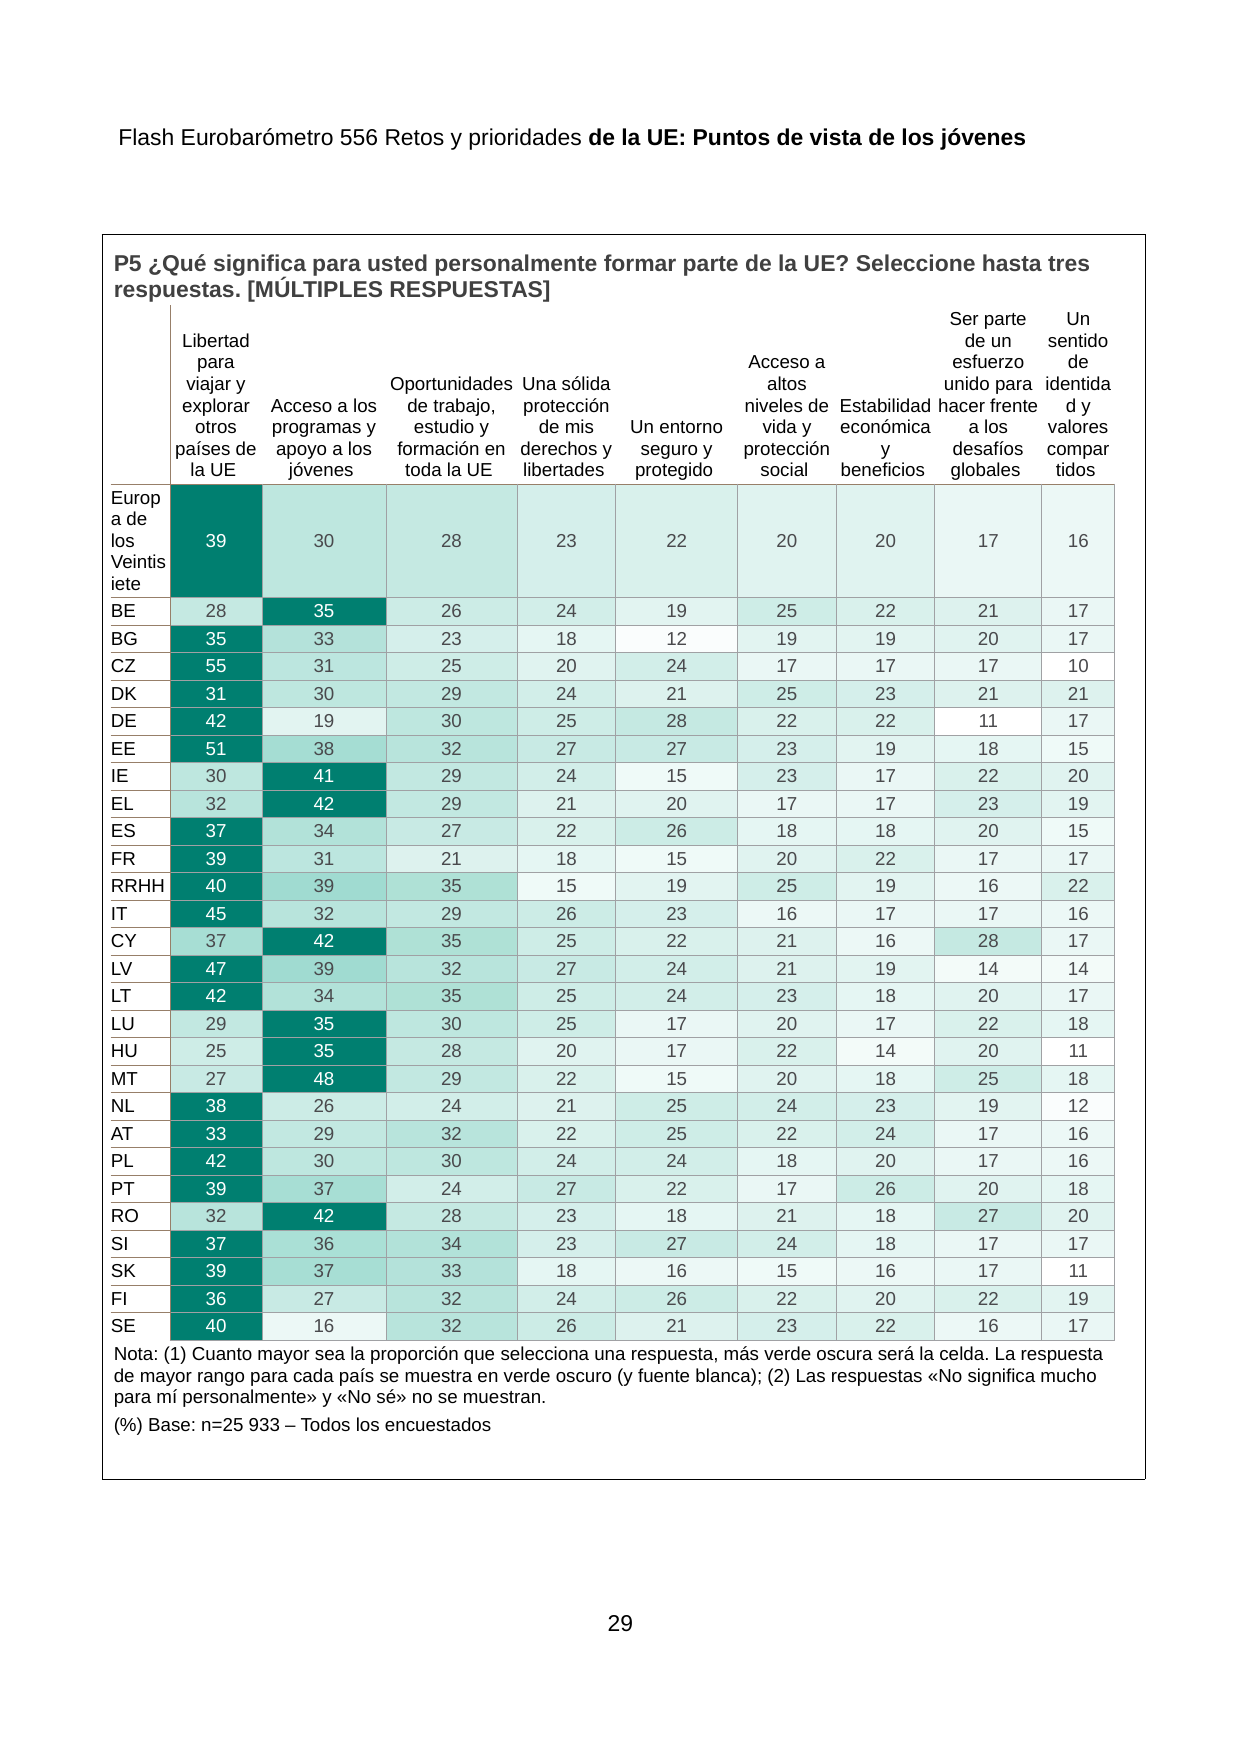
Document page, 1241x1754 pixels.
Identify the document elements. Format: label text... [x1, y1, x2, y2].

table_cell 18 [738, 818, 836, 845]
table_cell 17 [837, 791, 934, 817]
table_cell 48 [263, 1066, 386, 1092]
table_cell 27 [518, 736, 615, 762]
table_cell 19 [1042, 791, 1114, 817]
table_cell 22 [837, 1313, 934, 1340]
table_cell 20 [837, 1286, 934, 1312]
table_cell Estabilidad económica y beneficios [836, 305, 934, 483]
table_cell 23 [518, 485, 615, 597]
table_cell 27 [935, 1203, 1041, 1230]
table_cell 23 [738, 1313, 836, 1340]
table_cell 19 [837, 736, 934, 762]
table_cell 27 [171, 1066, 262, 1092]
table_cell 32 [263, 901, 386, 927]
table_cell 20 [837, 485, 934, 597]
table_cell 26 [518, 1313, 615, 1340]
table_cell 23 [616, 901, 737, 927]
table_cell Un sentido de identidad y valores compartidos [1041, 305, 1114, 483]
table_cell 16 [1042, 1148, 1114, 1175]
table_cell 39 [171, 1258, 262, 1285]
table_cell 35 [263, 598, 386, 625]
table_cell 26 [616, 1286, 737, 1312]
table_cell 32 [171, 791, 262, 817]
table_cell (%) Base: n=25 933 – Todos los encuestados [111, 1410, 1114, 1438]
table_cell 28 [387, 485, 517, 597]
table_cell 37 [171, 1231, 262, 1257]
table_cell 42 [263, 928, 386, 955]
table_cell 15 [616, 846, 737, 872]
table_cell 25 [518, 983, 615, 1010]
table_cell LT [111, 983, 170, 1010]
table_cell 24 [616, 653, 737, 680]
table_cell 21 [1042, 681, 1114, 707]
table_cell 40 [171, 873, 262, 900]
table_cell 17 [738, 791, 836, 817]
table_cell 24 [738, 1231, 836, 1257]
table_cell 17 [1042, 983, 1114, 1010]
table_cell 22 [837, 846, 934, 872]
table_cell 25 [616, 1093, 737, 1120]
table_cell 17 [738, 1176, 836, 1202]
table_cell 24 [616, 983, 737, 1010]
table_cell 15 [1042, 736, 1114, 762]
table_cell 20 [738, 846, 836, 872]
table_cell 32 [387, 736, 517, 762]
table_cell 12 [616, 626, 737, 652]
table_cell 22 [935, 763, 1041, 790]
table_cell 17 [738, 653, 836, 680]
table_cell 30 [263, 1148, 386, 1175]
table_cell 25 [738, 873, 836, 900]
table_cell Europa de los Veintisiete [111, 485, 170, 597]
table_cell 41 [263, 763, 386, 790]
table_cell 23 [738, 983, 836, 1010]
table_cell LU [111, 1011, 170, 1037]
table_cell 25 [616, 1121, 737, 1147]
table_cell 14 [837, 1038, 934, 1065]
table_cell RRHH [111, 873, 170, 900]
table_cell 14 [1042, 956, 1114, 982]
table_cell 42 [171, 1148, 262, 1175]
table_cell 28 [616, 708, 737, 735]
table_cell 16 [616, 1258, 737, 1285]
table_cell 42 [171, 983, 262, 1010]
table_cell 30 [171, 763, 262, 790]
table_cell 22 [738, 1286, 836, 1312]
table_cell 21 [738, 1203, 836, 1230]
table_cell 17 [935, 901, 1041, 927]
table_cell 30 [387, 1011, 517, 1037]
table_cell 16 [935, 873, 1041, 900]
table_cell 18 [518, 626, 615, 652]
table_cell 29 [387, 791, 517, 817]
table_cell 19 [1042, 1286, 1114, 1312]
table_cell 38 [263, 736, 386, 762]
table_cell 37 [263, 1258, 386, 1285]
table_cell 11 [1042, 1258, 1114, 1285]
table_cell 40 [171, 1313, 262, 1340]
table_cell 15 [738, 1258, 836, 1285]
table_cell 18 [1042, 1066, 1114, 1092]
table_cell 28 [171, 598, 262, 625]
table_cell 27 [518, 956, 615, 982]
table_cell FR [111, 846, 170, 872]
table_cell 38 [171, 1093, 262, 1120]
table_cell 24 [738, 1093, 836, 1120]
table_cell 23 [935, 791, 1041, 817]
table_cell 18 [518, 846, 615, 872]
table_cell 21 [738, 956, 836, 982]
table_cell Una sólida protección de mis derechos y libertades [517, 305, 615, 483]
table_cell FI [111, 1286, 170, 1312]
table_cell 15 [518, 873, 615, 900]
table_cell 20 [935, 1038, 1041, 1065]
table_cell 28 [387, 1203, 517, 1230]
table_cell 25 [518, 928, 615, 955]
table_cell 17 [935, 1258, 1041, 1285]
table_cell BE [111, 598, 170, 625]
table_cell 21 [935, 681, 1041, 707]
table_cell 20 [518, 653, 615, 680]
table_cell 39 [171, 485, 262, 597]
table_cell 17 [935, 1231, 1041, 1257]
table_cell 28 [387, 1038, 517, 1065]
table_cell 18 [935, 736, 1041, 762]
table_cell 17 [935, 485, 1041, 597]
table_cell 20 [738, 1066, 836, 1092]
table_cell 25 [171, 1038, 262, 1065]
table_cell CZ [111, 653, 170, 680]
table_cell Libertad para viajar y explorar otros países de la UE [171, 305, 262, 483]
table_cell 20 [1042, 1203, 1114, 1230]
table_cell 17 [1042, 1313, 1114, 1340]
table_cell MT [111, 1066, 170, 1092]
table_cell 23 [518, 1203, 615, 1230]
table_cell 35 [387, 873, 517, 900]
table_cell 24 [518, 1286, 615, 1312]
table_cell 19 [935, 1093, 1041, 1120]
table_cell NL [111, 1093, 170, 1120]
table_cell 20 [935, 626, 1041, 652]
table_cell 15 [616, 1066, 737, 1092]
table_cell 35 [387, 983, 517, 1010]
table_cell 20 [738, 485, 836, 597]
table_cell 28 [935, 928, 1041, 955]
table_cell 33 [387, 1258, 517, 1285]
table_cell 33 [263, 626, 386, 652]
table_cell 22 [518, 818, 615, 845]
table_cell 34 [387, 1231, 517, 1257]
table_cell 20 [935, 818, 1041, 845]
table_cell 32 [171, 1203, 262, 1230]
table_cell 23 [387, 626, 517, 652]
table_cell CY [111, 928, 170, 955]
table_cell 35 [263, 1011, 386, 1037]
table_cell 18 [837, 1231, 934, 1257]
table_cell 16 [837, 928, 934, 955]
table_cell 20 [935, 983, 1041, 1010]
table_cell 17 [1042, 1231, 1114, 1257]
table_cell 34 [263, 818, 386, 845]
table_cell 55 [171, 653, 262, 680]
table_cell 47 [171, 956, 262, 982]
table_cell 24 [518, 681, 615, 707]
table_cell 17 [837, 653, 934, 680]
table_cell 24 [616, 1148, 737, 1175]
table_cell 18 [1042, 1176, 1114, 1202]
table_cell 24 [837, 1121, 934, 1147]
table_cell 17 [1042, 846, 1114, 872]
table_cell 27 [616, 1231, 737, 1257]
table_cell 20 [837, 1148, 934, 1175]
table_cell 26 [263, 1093, 386, 1120]
table_cell 24 [616, 956, 737, 982]
table_cell 19 [837, 873, 934, 900]
table_cell 17 [935, 846, 1041, 872]
table_cell Un entorno seguro y protegido [615, 305, 737, 483]
table_cell 17 [616, 1011, 737, 1037]
table_cell 29 [171, 1011, 262, 1037]
table_cell 39 [263, 956, 386, 982]
table_cell 17 [1042, 928, 1114, 955]
table_cell 18 [738, 1148, 836, 1175]
table_cell DK [111, 681, 170, 707]
table_cell 17 [837, 1011, 934, 1037]
table_cell 29 [387, 901, 517, 927]
table_cell 20 [1042, 763, 1114, 790]
table_cell 29 [263, 1121, 386, 1147]
table_cell 27 [616, 736, 737, 762]
table_cell 20 [616, 791, 737, 817]
table_cell 22 [935, 1286, 1041, 1312]
table_cell 45 [171, 901, 262, 927]
table_cell 27 [518, 1176, 615, 1202]
table_cell 20 [518, 1038, 615, 1065]
table_cell 22 [935, 1011, 1041, 1037]
table_cell 22 [837, 598, 934, 625]
table_cell 22 [837, 708, 934, 735]
table_cell Oportunidades de trabajo, estudio y formación en toda la UE [386, 305, 517, 483]
table_cell 11 [1042, 1038, 1114, 1065]
table_cell 27 [263, 1286, 386, 1312]
table_cell PL [111, 1148, 170, 1175]
table_cell 21 [518, 1093, 615, 1120]
table_cell 12 [1042, 1093, 1114, 1120]
table_cell 18 [518, 1258, 615, 1285]
table_cell 22 [1042, 873, 1114, 900]
table_cell 29 [387, 763, 517, 790]
table_cell 31 [263, 846, 386, 872]
table_cell 19 [263, 708, 386, 735]
table_cell 16 [263, 1313, 386, 1340]
table_cell 32 [387, 1313, 517, 1340]
table_cell 14 [935, 956, 1041, 982]
table_cell 22 [518, 1121, 615, 1147]
table_cell 18 [837, 983, 934, 1010]
table_cell 30 [387, 708, 517, 735]
table_cell Acceso a los programas y apoyo a los jóvenes [262, 305, 386, 483]
table_cell 17 [1042, 708, 1114, 735]
table_cell 29 [387, 1066, 517, 1092]
table_cell BG [111, 626, 170, 652]
table_cell 18 [616, 1203, 737, 1230]
table_cell 22 [738, 1038, 836, 1065]
table_cell 31 [263, 653, 386, 680]
table_cell 21 [616, 681, 737, 707]
table_cell 23 [837, 681, 934, 707]
table_cell [111, 305, 170, 483]
table_cell 25 [935, 1066, 1041, 1092]
table_cell 16 [1042, 485, 1114, 597]
table_cell 20 [738, 1011, 836, 1037]
table_cell 39 [171, 1176, 262, 1202]
table_cell 24 [518, 1148, 615, 1175]
table_cell 16 [1042, 1121, 1114, 1147]
table_cell 25 [518, 1011, 615, 1037]
table_cell 32 [387, 1121, 517, 1147]
table_cell 17 [935, 653, 1041, 680]
table_cell 25 [738, 598, 836, 625]
table_cell 19 [616, 598, 737, 625]
table_cell 15 [1042, 818, 1114, 845]
table_cell 19 [738, 626, 836, 652]
table_cell DE [111, 708, 170, 735]
table_cell 25 [387, 653, 517, 680]
table_cell SK [111, 1258, 170, 1285]
table_cell 23 [837, 1093, 934, 1120]
table_cell Ser parte de un esfuerzo unido para hacer frente a los desafíos globales [935, 305, 1041, 483]
table_cell 36 [263, 1231, 386, 1257]
table_cell 39 [171, 846, 262, 872]
table_cell 18 [837, 1066, 934, 1092]
table_cell 26 [387, 598, 517, 625]
table_cell 27 [387, 818, 517, 845]
table_cell 26 [518, 901, 615, 927]
table_cell 19 [837, 626, 934, 652]
table_cell EE [111, 736, 170, 762]
table_cell 32 [387, 956, 517, 982]
table_cell 21 [616, 1313, 737, 1340]
table_cell 37 [171, 818, 262, 845]
table_cell 11 [935, 708, 1041, 735]
table_cell 32 [387, 1286, 517, 1312]
table_cell 22 [738, 1121, 836, 1147]
table_cell 19 [616, 873, 737, 900]
table_cell 25 [518, 708, 615, 735]
table_cell 34 [263, 983, 386, 1010]
table_cell 16 [738, 901, 836, 927]
table_cell ES [111, 818, 170, 845]
table_cell 16 [935, 1313, 1041, 1340]
table_cell 42 [263, 791, 386, 817]
table_cell 42 [171, 708, 262, 735]
table_cell 17 [616, 1038, 737, 1065]
table_cell 37 [263, 1176, 386, 1202]
table_cell 35 [263, 1038, 386, 1065]
table_cell 17 [1042, 598, 1114, 625]
table_cell 17 [837, 763, 934, 790]
table_cell 17 [935, 1121, 1041, 1147]
table_cell 36 [171, 1286, 262, 1312]
table_cell 21 [935, 598, 1041, 625]
table_cell 22 [518, 1066, 615, 1092]
table_cell 39 [263, 873, 386, 900]
table_cell 24 [518, 598, 615, 625]
table_cell 25 [738, 681, 836, 707]
table_cell 30 [387, 1148, 517, 1175]
table_cell 23 [738, 763, 836, 790]
table_cell 18 [1042, 1011, 1114, 1037]
table_cell EL [111, 791, 170, 817]
table_cell 33 [171, 1121, 262, 1147]
table_cell 30 [263, 485, 386, 597]
table_cell Nota: (1) Cuanto mayor sea la proporción que selecciona una respuesta, más verde oscura será la celda. La respuesta de mayor rango para cada país se muestra en verde oscuro (y fuente blanca); (2) Las respuestas «No significa mucho para mí personalmente» y «No sé» no se muestran. [111, 1340, 1114, 1410]
table_cell 21 [738, 928, 836, 955]
table_cell 51 [171, 736, 262, 762]
table_cell 31 [171, 681, 262, 707]
table_cell 21 [387, 846, 517, 872]
table_cell Acceso a altos niveles de vida y protección social [737, 305, 836, 483]
table_cell 17 [837, 901, 934, 927]
table_cell 37 [171, 928, 262, 955]
table_header P5 ¿Qué significa para usted personalmente formar parte de la UE? Seleccione hasta tres respuestas. [MÚLTIPLES RESPUESTAS] [111, 243, 1114, 305]
table_cell HU [111, 1038, 170, 1065]
table_cell 26 [837, 1176, 934, 1202]
table_cell 10 [1042, 653, 1114, 680]
table_cell IE [111, 763, 170, 790]
table_cell SI [111, 1231, 170, 1257]
table_cell 21 [518, 791, 615, 817]
table_cell 15 [616, 763, 737, 790]
table_cell PT [111, 1176, 170, 1202]
table_cell LV [111, 956, 170, 982]
table_cell 22 [616, 485, 737, 597]
table_cell 22 [616, 1176, 737, 1202]
table_cell 16 [837, 1258, 934, 1285]
table_cell SE [111, 1313, 170, 1340]
table_cell 16 [1042, 901, 1114, 927]
table_cell 24 [518, 763, 615, 790]
table_cell 22 [738, 708, 836, 735]
table_cell 22 [616, 928, 737, 955]
table_cell 26 [616, 818, 737, 845]
table_cell 23 [518, 1231, 615, 1257]
table_cell 29 [387, 681, 517, 707]
table_cell 17 [1042, 626, 1114, 652]
table_cell 18 [837, 1203, 934, 1230]
table_cell 20 [935, 1176, 1041, 1202]
table_cell 42 [263, 1203, 386, 1230]
table_cell 35 [171, 626, 262, 652]
table_cell 35 [387, 928, 517, 955]
table_cell 23 [738, 736, 836, 762]
table_cell RO [111, 1203, 170, 1230]
table_cell 17 [935, 1148, 1041, 1175]
table_cell 24 [387, 1176, 517, 1202]
table_cell 24 [387, 1093, 517, 1120]
table_cell IT [111, 901, 170, 927]
table_cell AT [111, 1121, 170, 1147]
table_cell 18 [837, 818, 934, 845]
table_cell 30 [263, 681, 386, 707]
table_cell 19 [837, 956, 934, 982]
